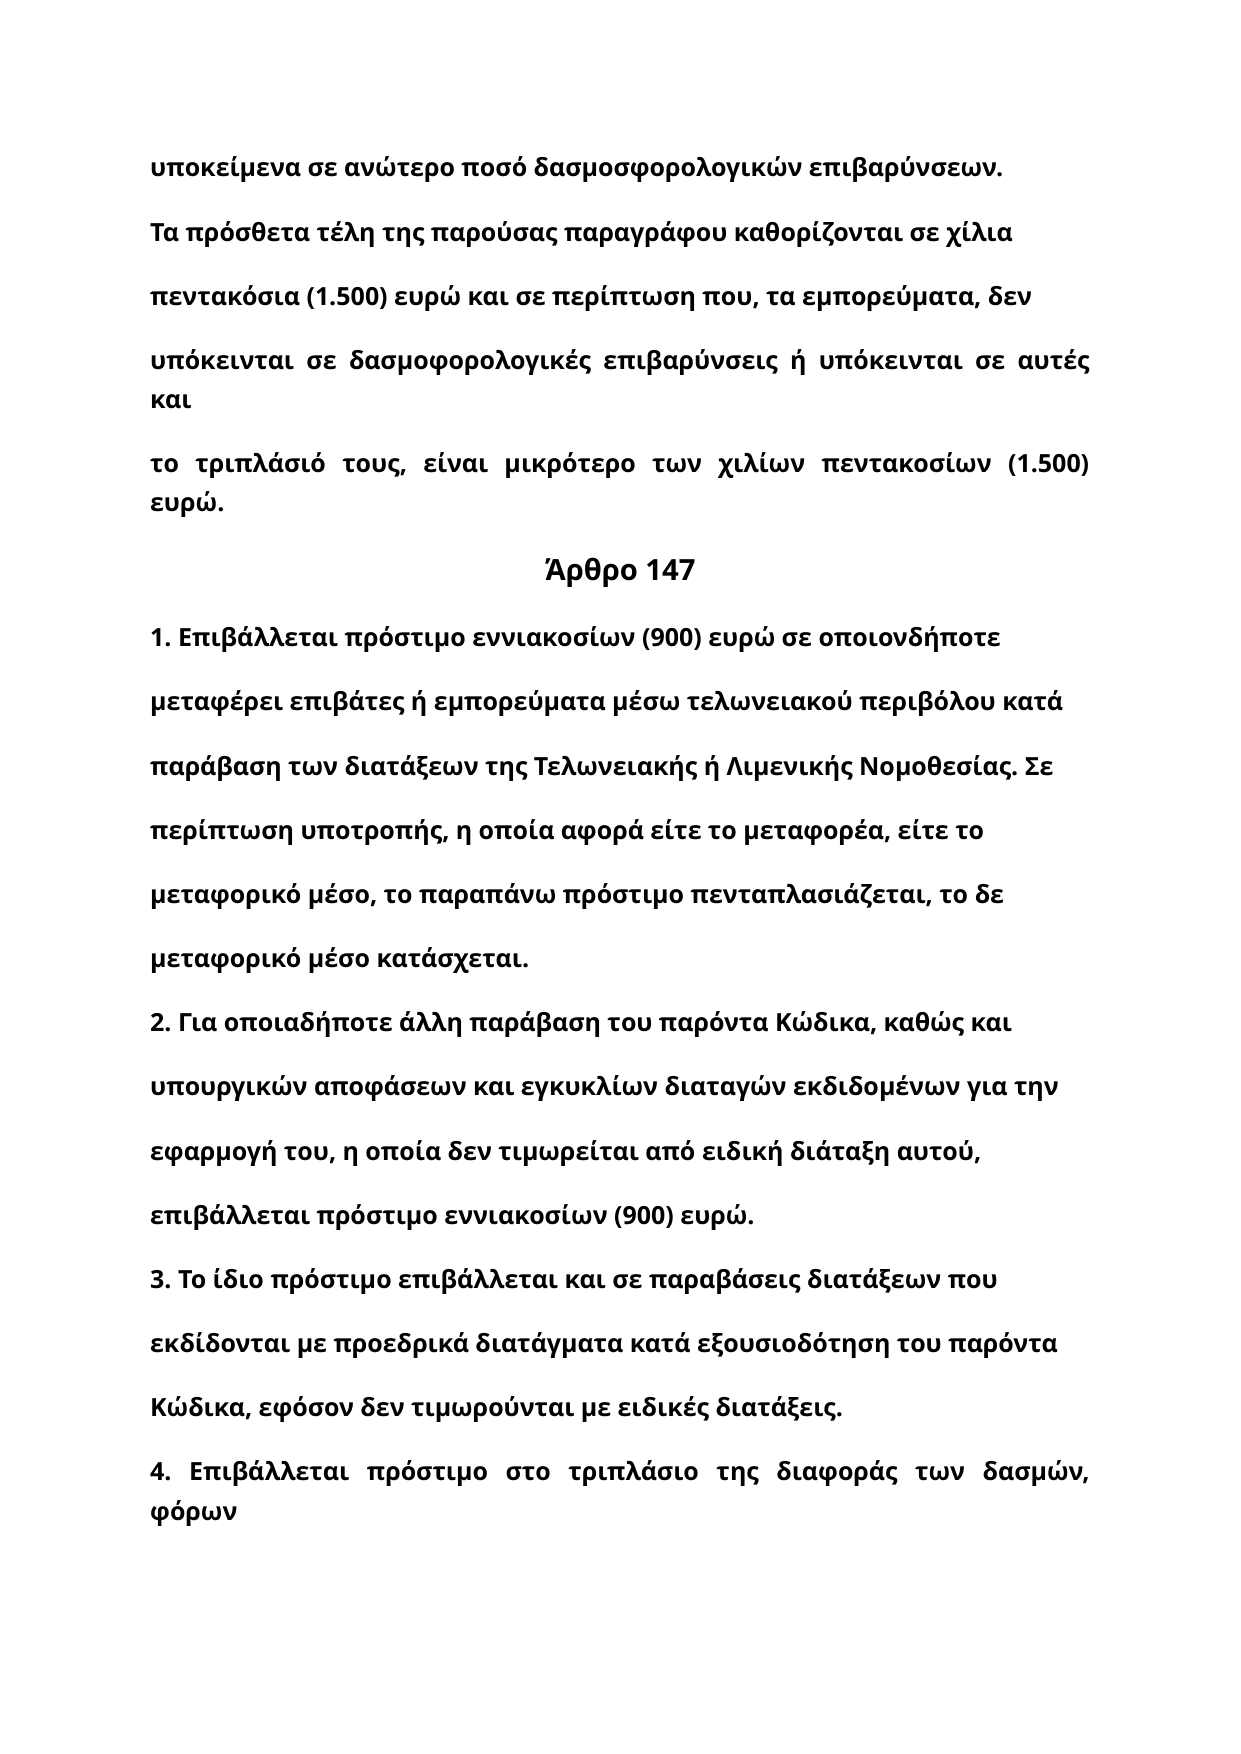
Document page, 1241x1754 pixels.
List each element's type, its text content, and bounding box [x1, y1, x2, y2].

text επιβάλλεται πρόστιμο εννιακοσίων (900) ευρώ. [150, 1197, 1090, 1231]
text παράβαση των διατάξεων της Τελωνειακής ή Λιμενικής Νομοθεσίας. Σε [150, 748, 1090, 782]
text υπουργικών αποφάσεων και εγκυκλίων διαταγών εκδιδομένων για την [150, 1069, 1090, 1103]
text υπόκεινται σε δασμοφορολογικές επιβαρύνσεις ή υπόκεινται σε αυτές και [150, 342, 1090, 416]
text υποκείμενα σε ανώτερο ποσό δασμοσφορολογικών επιβαρύνσεων. [150, 150, 1090, 184]
text 1. Επιβάλλεται πρόστιμο εννιακοσίων (900) ευρώ σε οποιονδήποτε [150, 620, 1090, 654]
text το τριπλάσιό τους, είναι μικρότερο των χιλίων πεντακοσίων (1.500) ευρώ. [150, 446, 1090, 519]
text μεταφέρει επιβάτες ή εμπορεύματα μέσω τελωνειακού περιβόλου κατά [150, 684, 1090, 718]
text Κώδικα, εφόσον δεν τιμωρούνται με ειδικές διατάξεις. [150, 1390, 1090, 1424]
text πεντακόσια (1.500) ευρώ και σε περίπτωση που, τα εμπορεύματα, δεν [150, 278, 1090, 312]
text 2. Για οποιαδήποτε άλλη παράβαση του παρόντα Κώδικα, καθώς και [150, 1005, 1090, 1039]
text μεταφορικό μέσο κατάσχεται. [150, 941, 1090, 975]
text εκδίδονται με προεδρικά διατάγματα κατά εξουσιοδότηση του παρόντα [150, 1326, 1090, 1360]
text εφαρμογή του, η οποία δεν τιμωρείται από ειδική διάταξη αυτού, [150, 1133, 1090, 1167]
text Τα πρόσθετα τέλη της παρούσας παραγράφου καθορίζονται σε χίλια [150, 214, 1090, 248]
text 4. Επιβάλλεται πρόστιμο στο τριπλάσιο της διαφοράς των δασμών, φόρων [150, 1454, 1090, 1527]
text περίπτωση υποτροπής, η οποία αφορά είτε το μεταφορέα, είτε το [150, 812, 1090, 846]
subtitle Άρθρο 147 [150, 549, 1090, 589]
text 3. Το ίδιο πρόστιμο επιβάλλεται και σε παραβάσεις διατάξεων που [150, 1261, 1090, 1296]
text μεταφορικό μέσο, το παραπάνω πρόστιμο πενταπλασιάζεται, το δε [150, 876, 1090, 911]
